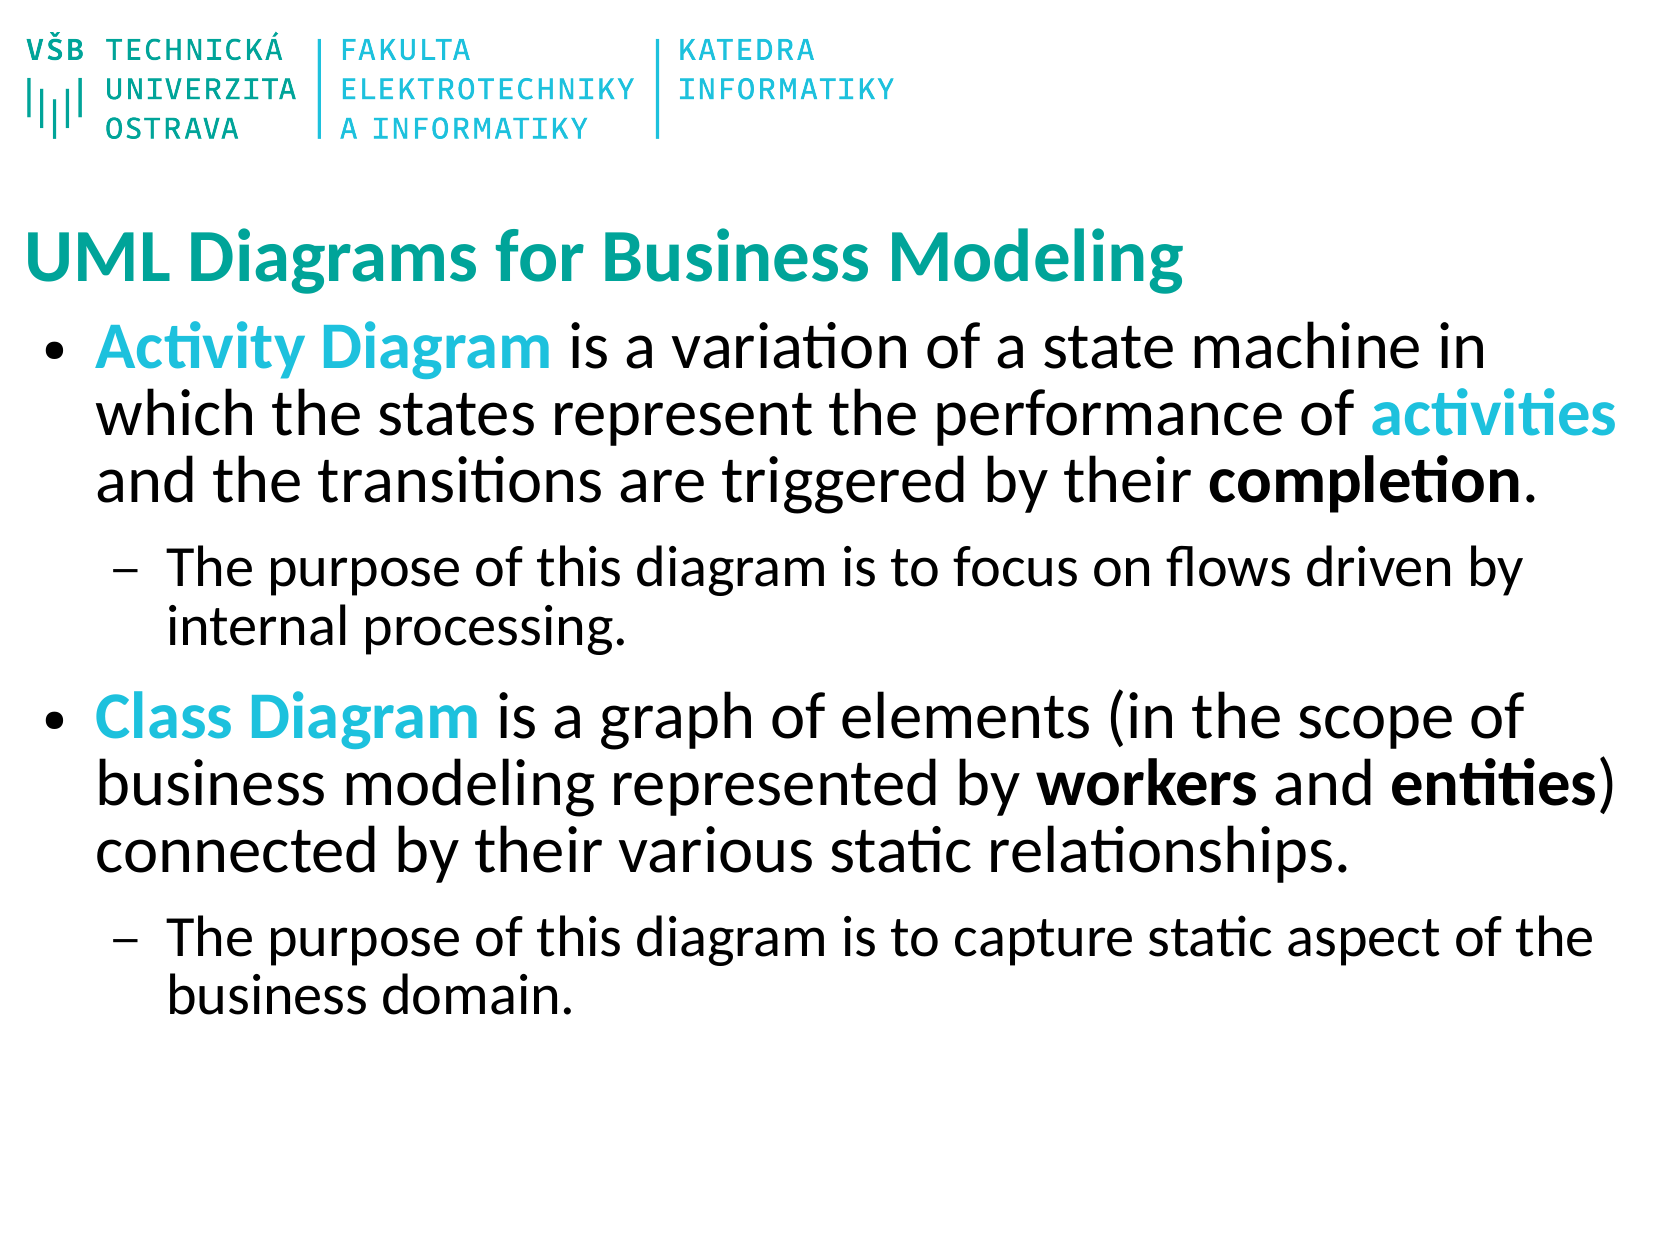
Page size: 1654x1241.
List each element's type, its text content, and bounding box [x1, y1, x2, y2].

picture [26, 31, 894, 112]
title UML Diagrams for Business Modeling [24, 112, 1629, 301]
list Activity Diagram is a variation of a state machine in which the states represent the performance of activities and the transitions are triggered by their completion. The purpose of this diagram is to focus on flows driven by internal processing. Class Diagram is a graph of elements (in the scope of business modeling represented by workers and entities) connected by their various static relationships. The purpose of this diagram is to capture static aspect of the business domain. [24, 318, 1629, 1146]
